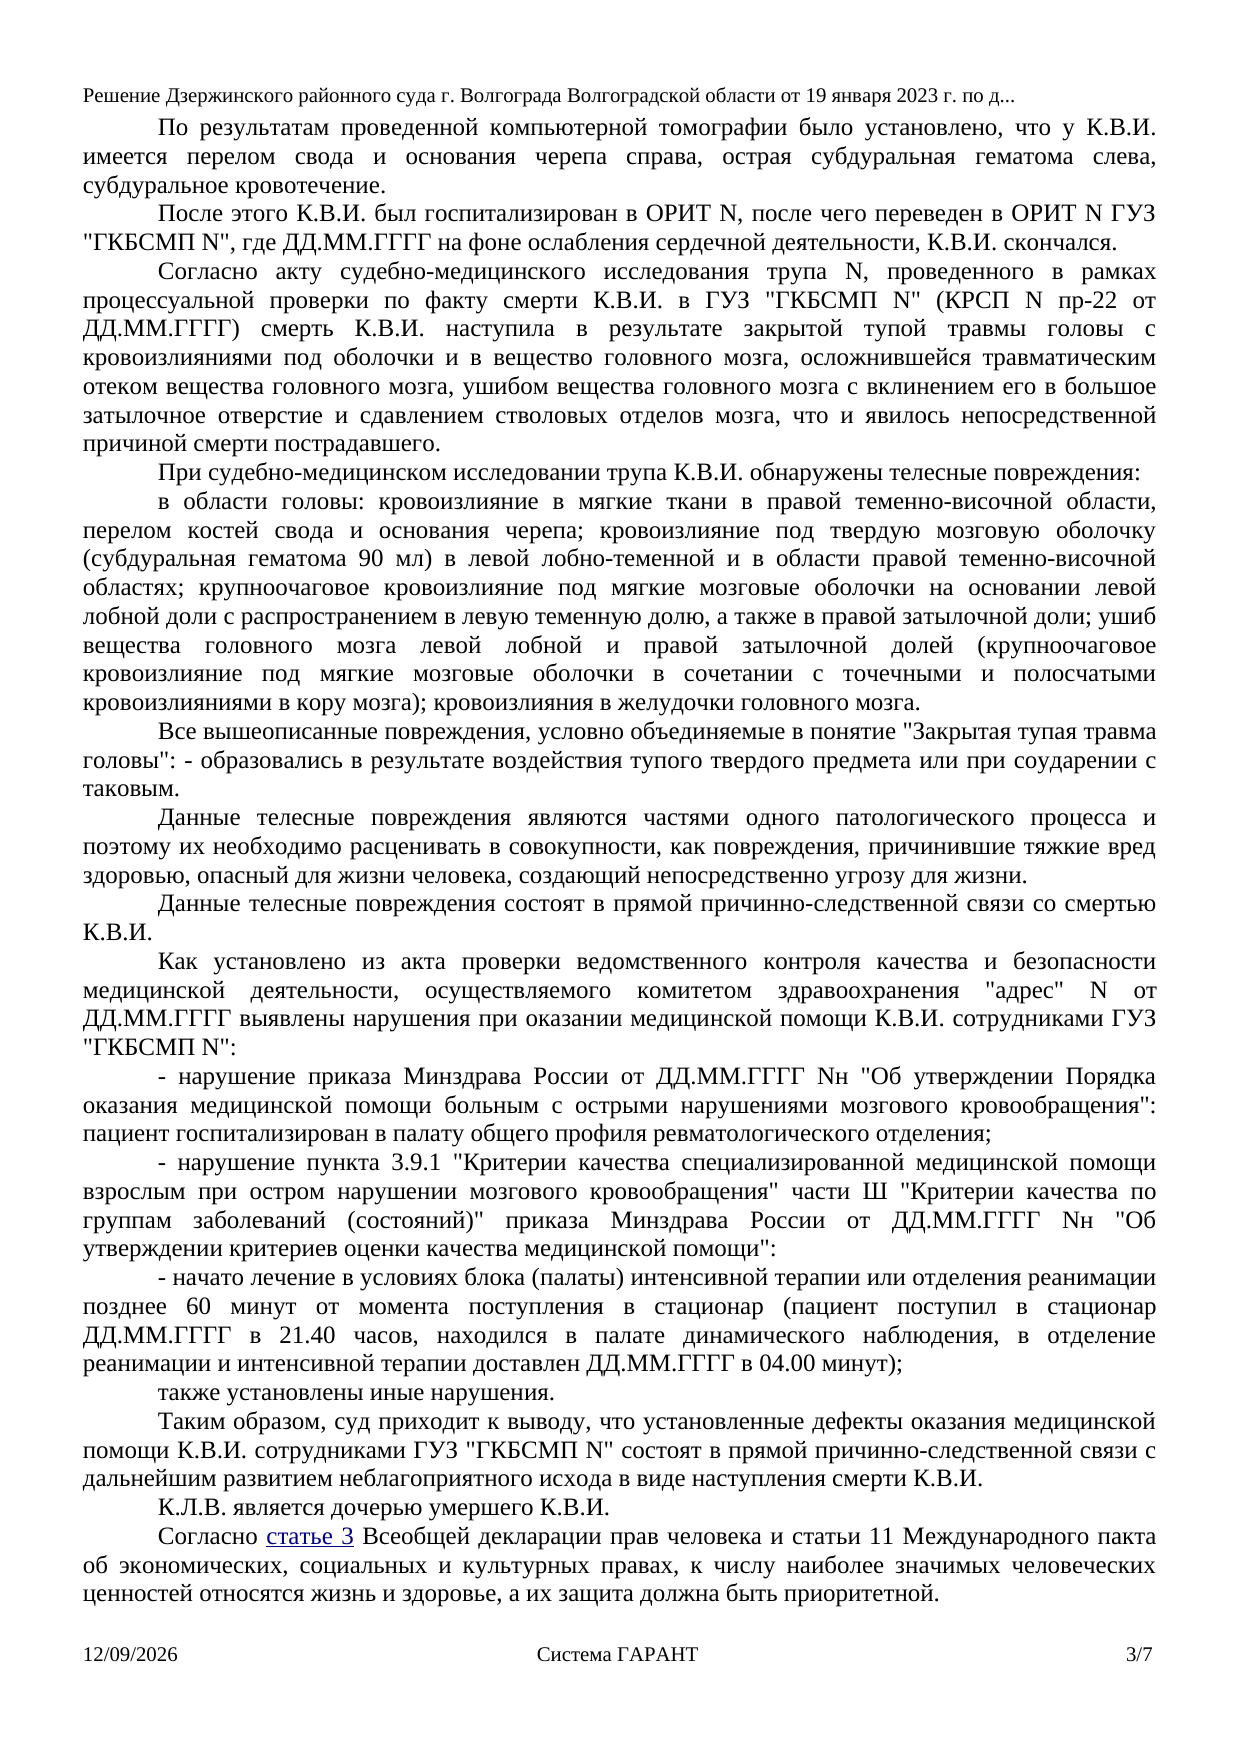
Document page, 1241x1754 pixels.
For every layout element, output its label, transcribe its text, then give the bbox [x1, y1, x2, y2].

text Таким образом, суд приходит к выводу, что установленные дефекты оказания медицинской помощи К.В.И. сотрудниками ГУЗ "ГКБСМП N" состоят в прямой причинно-следственной связи с дальнейшим развитием неблагоприятного исхода в виде наступления смерти К.В.И. [83, 1406, 1157, 1492]
text При судебно-медицинском исследовании трупа К.В.И. обнаружены телесные повреждения: [83, 457, 1157, 486]
text К.Л.В. является дочерью умершего К.В.И. [83, 1492, 1157, 1521]
text Согласно статье 3 Всеобщей декларации прав человека и статьи 11 Международного пакта об экономических, социальных и культурных правах, к числу наиболее значимых человеческих ценностей относятся жизнь и здоровье, а их защита должна быть приоритетной. [83, 1521, 1157, 1607]
text - начато лечение в условиях блока (палаты) интенсивной терапии или отделения реанимации позднее 60 минут от момента поступления в стационар (пациент поступил в стационар ДД.ММ.ГГГГ в 21.40 часов, находился в палате динамического наблюдения, в отделение реанимации и интенсивной терапии доставлен ДД.ММ.ГГГГ в 04.00 минут); [83, 1262, 1157, 1377]
text также установлены иные нарушения. [83, 1377, 1157, 1406]
text Все вышеописанные повреждения, условно объединяемые в понятие "Закрытая тупая травма головы": - образовались в результате воздействия тупого твердого предмета или при соударении с таковым. [83, 716, 1157, 802]
text - нарушение приказа Минздрава России от ДД.ММ.ГГГГ Nн "Об утверждении Порядка оказания медицинской помощи больным с острыми нарушениями мозгового кровообращения": пациент госпитализирован в палату общего профиля ревматологического отделения; [83, 1061, 1157, 1147]
text После этого К.В.И. был госпитализирован в ОРИТ N, после чего переведен в ОРИТ N ГУЗ "ГКБСМП N", где ДД.ММ.ГГГГ на фоне ослабления сердечной деятельности, К.В.И. скончался. [83, 198, 1157, 256]
text Как установлено из акта проверки ведомственного контроля качества и безопасности медицинской деятельности, осуществляемого комитетом здравоохранения "адрес" N от ДД.ММ.ГГГГ выявлены нарушения при оказании медицинской помощи К.В.И. сотрудниками ГУЗ "ГКБСМП N": [83, 946, 1157, 1061]
text в области головы: кровоизлияние в мягкие ткани в правой теменно-височной области, перелом костей свода и основания черепа; кровоизлияние под твердую мозговую оболочку (субдуральная гематома 90 мл) в левой лобно-теменной и в области правой теменно-височной областях; крупноочаговое кровоизлияние под мягкие мозговые оболочки на основании левой лобной доли с распространением в левую теменную долю, а также в правой затылочной доли; ушиб вещества головного мозга левой лобной и правой затылочной долей (крупноочаговое кровоизлияние под мягкие мозговые оболочки в сочетании с точечными и полосчатыми кровоизлияниями в кору мозга); кровоизлияния в желудочки головного мозга. [83, 486, 1157, 716]
text Согласно акту судебно-медицинского исследования трупа N, проведенного в рамках процессуальной проверки по факту смерти К.В.И. в ГУЗ "ГКБСМП N" (КРСП N пр-22 от ДД.ММ.ГГГГ) смерть К.В.И. наступила в результате закрытой тупой травмы головы с кровоизлияниями под оболочки и в вещество головного мозга, осложнившейся травматическим отеком вещества головного мозга, ушибом вещества головного мозга с вклинением его в большое затылочное отверстие и сдавлением стволовых отделов мозга, что и явилось непосредственной причиной смерти пострадавшего. [83, 256, 1157, 457]
text Данные телесные повреждения являются частями одного патологического процесса и поэтому их необходимо расценивать в совокупности, как повреждения, причинившие тяжкие вред здоровью, опасный для жизни человека, создающий непосредственно угрозу для жизни. [83, 802, 1157, 888]
text По результатам проведенной компьютерной томографии было установлено, что у К.В.И. имеется перелом свода и основания черепа справа, острая субдуральная гематома слева, субдуральное кровотечение. [83, 112, 1157, 198]
text - нарушение пункта 3.9.1 "Критерии качества специализированной медицинской помощи взрослым при остром нарушении мозгового кровообращения" части Ш "Критерии качества по группам заболеваний (состояний)" приказа Минздрава России от ДД.ММ.ГГГГ Nн "Об утверждении критериев оценки качества медицинской помощи": [83, 1147, 1157, 1262]
text Данные телесные повреждения состоят в прямой причинно-следственной связи со смертью К.В.И. [83, 888, 1157, 946]
